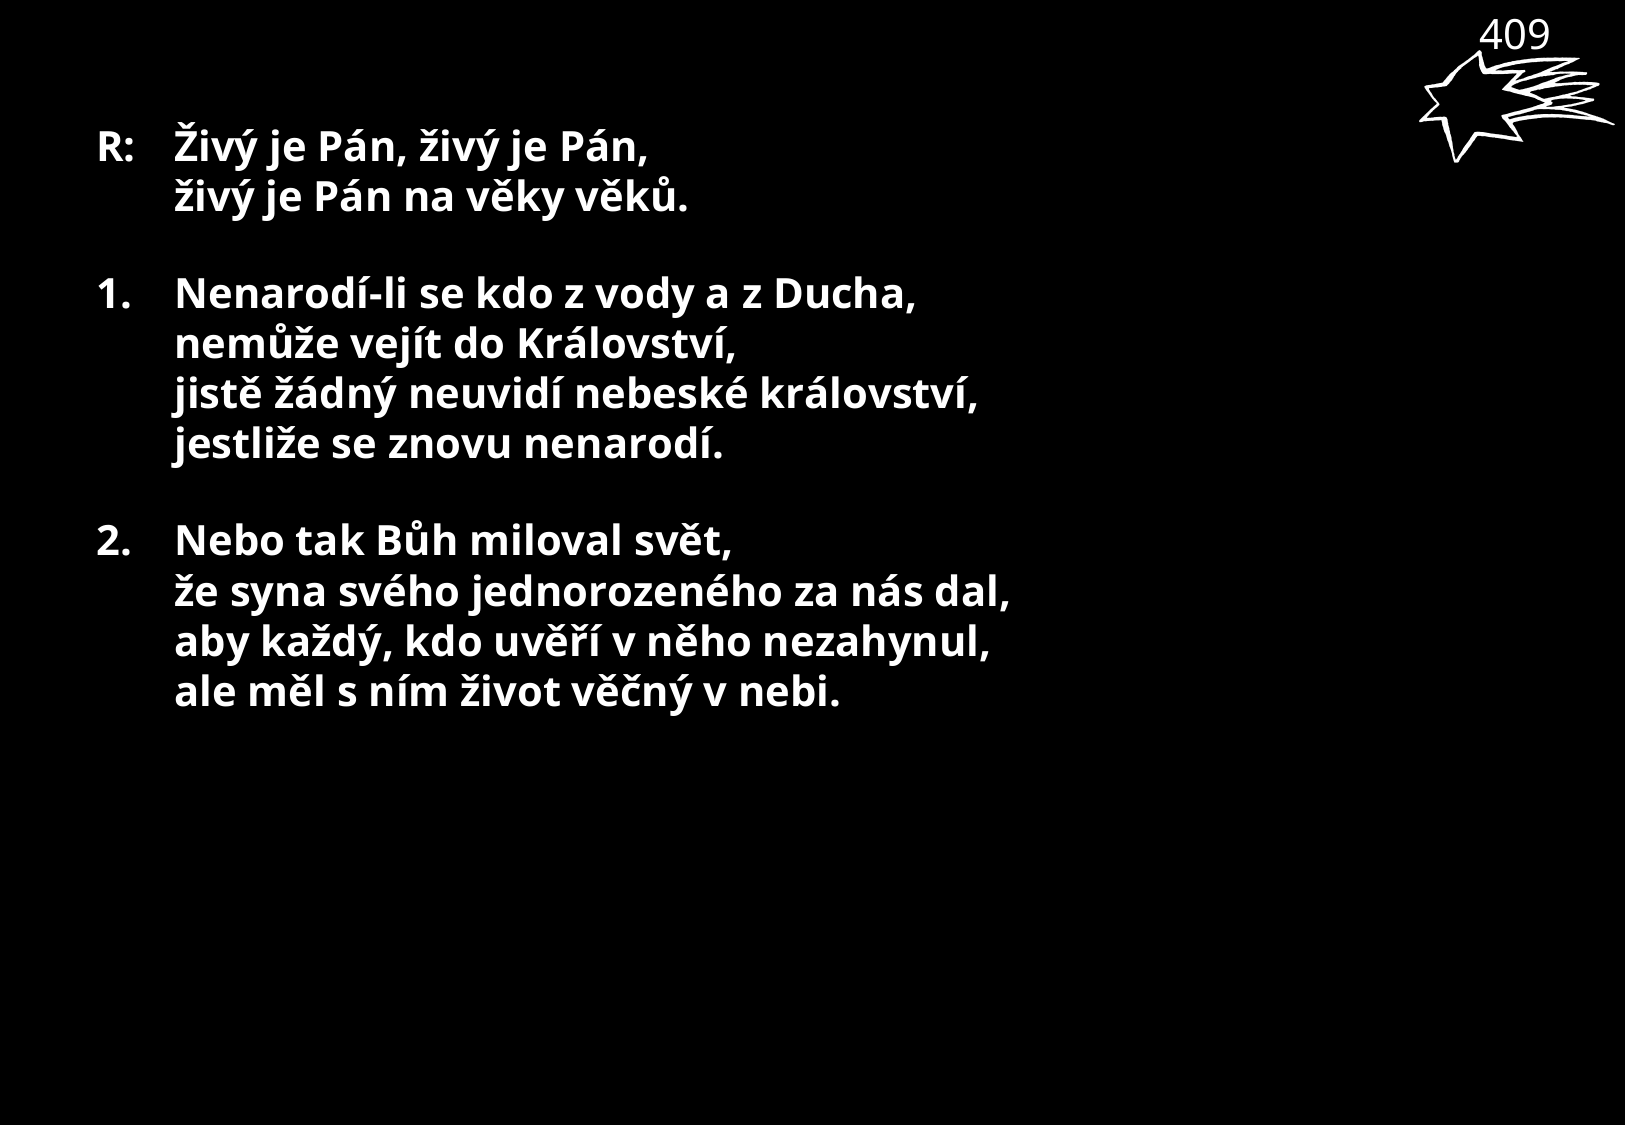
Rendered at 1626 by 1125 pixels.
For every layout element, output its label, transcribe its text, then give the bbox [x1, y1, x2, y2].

list R: Živý je Pán, živý je Pán, živý je Pán na věky věků. 1. Nenarodí-li se kdo z vody a z Ducha, nemůže vejít do Království, jistě žádný neuvidí nebeské království, jestliže se znovu nenarodí. 2. Nebo tak Bůh miloval svět, že syna svého jednorozeného za nás dal, aby každý, kdo uvěří v něho nezahynul, ale měl s ním život věčný v nebi. [81, 112, 1544, 1101]
text_box 409 [1405, 0, 1626, 66]
